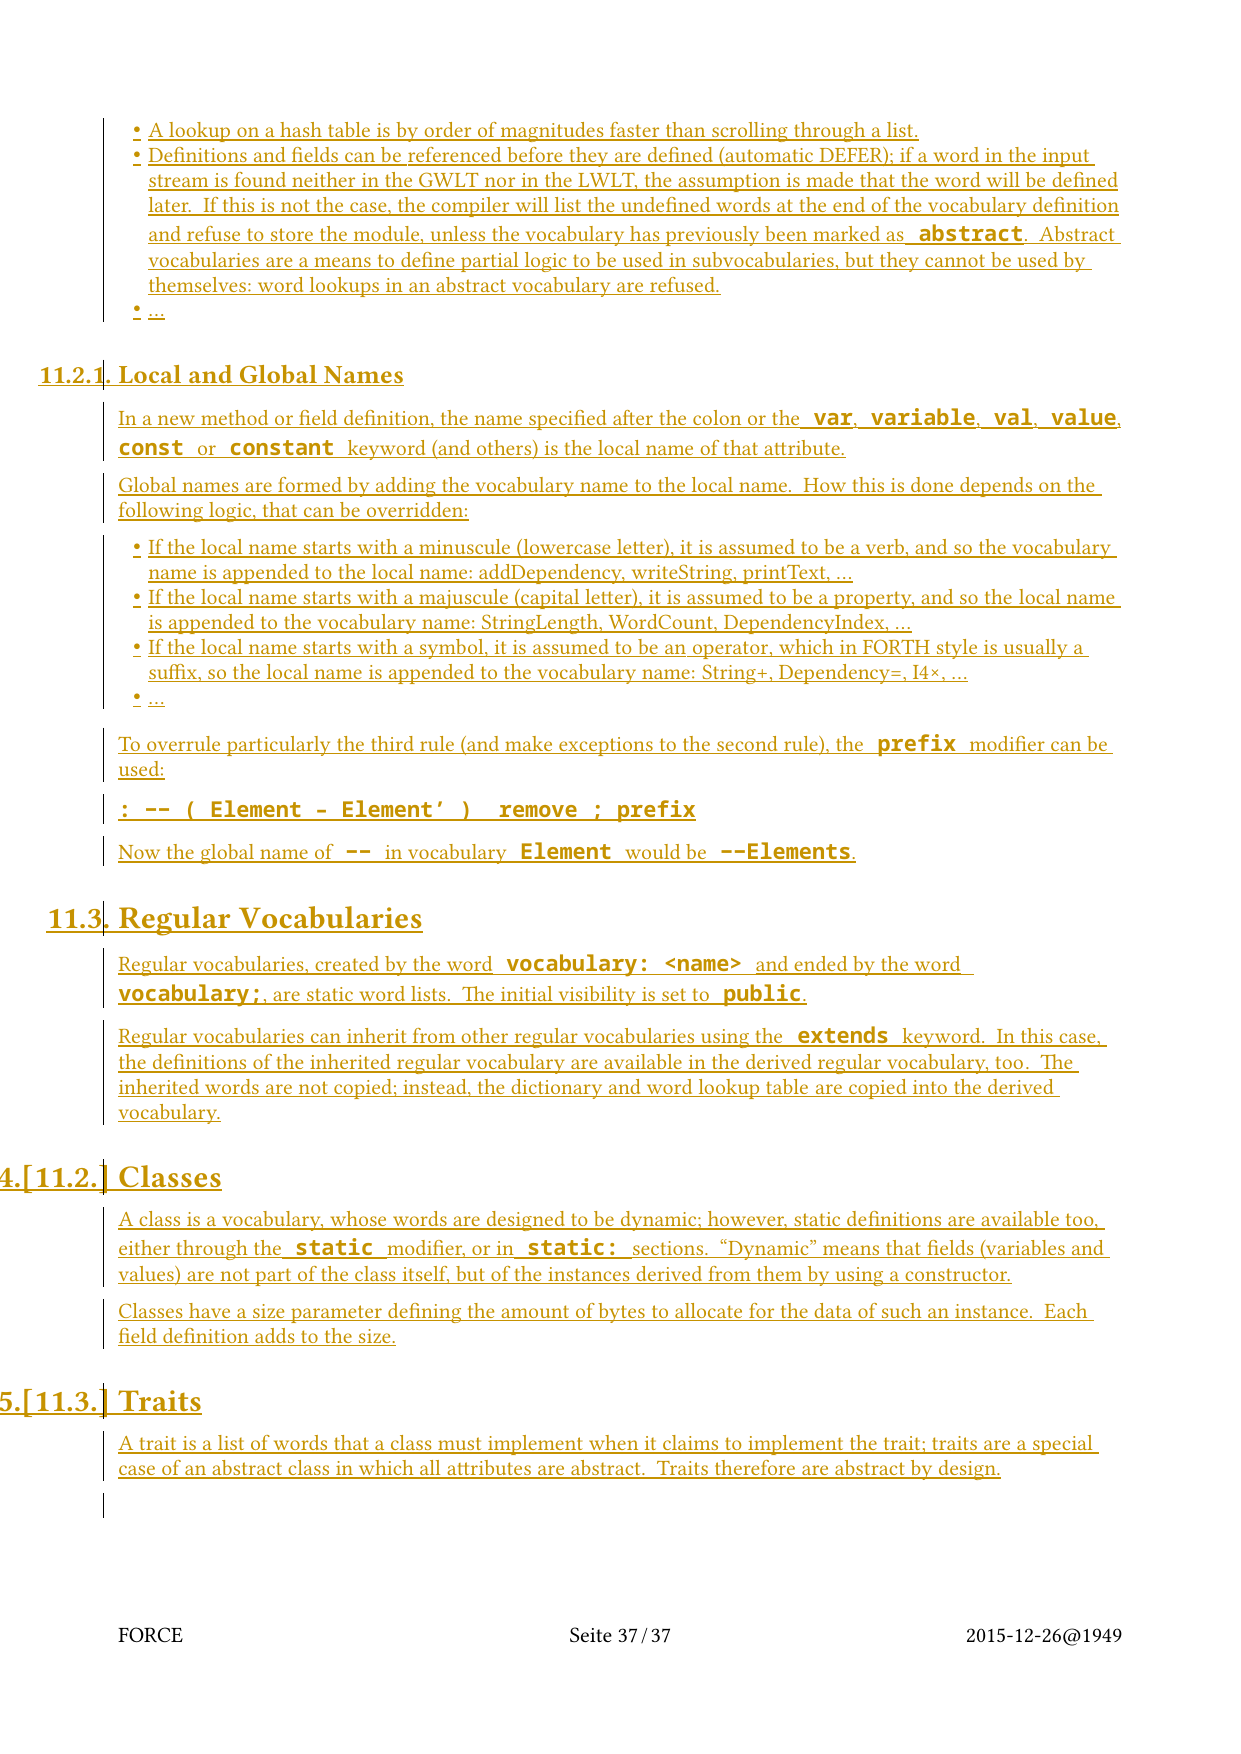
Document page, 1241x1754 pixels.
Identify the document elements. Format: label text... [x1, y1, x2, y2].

list A lookup on a hash table is by order of magnitudes faster than scrolling through a list. [133, 118, 1122, 143]
text Regular vocabularies, created by the word vocabulary: <name> and ended by the word vocabulary;, are static word lists. The initial visibility is set to public. [118, 948, 1122, 1008]
text In a new method or field definition, the name specified after the colon or the var, variable, val, value, const or constant keyword (and others) is the local name of that attribute. [118, 402, 1122, 461]
subtitle Local and Global Names [118, 360, 1122, 389]
list If the local name starts with a minuscule (lowercase letter), it is assumed to be a verb, and so the vocabulary name is appended to the local name: addDependency, writeString, printText, … [133, 535, 1122, 585]
text Now the global name of −− in vocabulary Element would be −−Elements. [118, 836, 1122, 866]
list If the local name starts with a majuscule (capital letter), it is assumed to be a property, and so the local name is appended to the vocabulary name: StringLength, WordCount, DependencyIndex, … [133, 585, 1122, 635]
text A trait is a list of words that a class must implement when it claims to implement the trait; traits are a special case of an abstract class in which all attributes are abstract. Traits therefore are abstract by design. [118, 1431, 1122, 1481]
text : −− ( Element – Element’ ) remove ; prefix [118, 794, 1122, 824]
list Definitions and fields can be referenced before they are defined (automatic DEFER); if a word in the input stream is found neither in the GWLT nor in the LWLT, the assumption is made that the word will be defined later. If this is not the case, the compiler will list the undefined words at the end of the vocabulary definition and refuse to store the module, unless the vocabulary has previously been marked as abstract. Abstract vocabularies are a means to define partial logic to be used in subvocabularies, but they cannot be used by themselves: word lookups in an abstract vocabulary are refused. [133, 143, 1122, 297]
subtitle Regular Vocabularies [118, 901, 1122, 936]
text A class is a vocabulary, whose words are designed to be dynamic; however, static definitions are available too, either through the static modifier, or in static: sections. “Dynamic” means that fields (variables and values) are not part of the class itself, but of the instances derived from them by using a constructor. [118, 1207, 1122, 1287]
text Regular vocabularies can inherit from other regular vocabularies using the extends keyword. In this case, the definitions of the inherited regular vocabulary are available in the derived regular vocabulary, too. The inherited words are not copied; instead, the dictionary and word lookup table are copied into the derived vocabulary. [118, 1020, 1122, 1124]
text Classes have a size parameter defining the amount of bytes to allocate for the data of such an instance. Each field definition adds to the size. [118, 1299, 1122, 1348]
list If the local name starts with a symbol, it is assumed to be an operator, which in FORTH style is usually a suffix, so the local name is appended to the vocabulary name: String+, Dependency=, I4×, … [133, 635, 1122, 684]
text Global names are formed by adding the vocabulary name to the local name. How this is done depends on the following logic, that can be overridden: [118, 473, 1122, 523]
list … [133, 684, 1122, 709]
subtitle Classes [118, 1159, 1122, 1195]
text To overrule particularly the third rule (and make exceptions to the second rule), the prefix modifier can be used: [118, 727, 1122, 782]
subtitle Traits [118, 1383, 1122, 1419]
list … [133, 297, 1122, 322]
